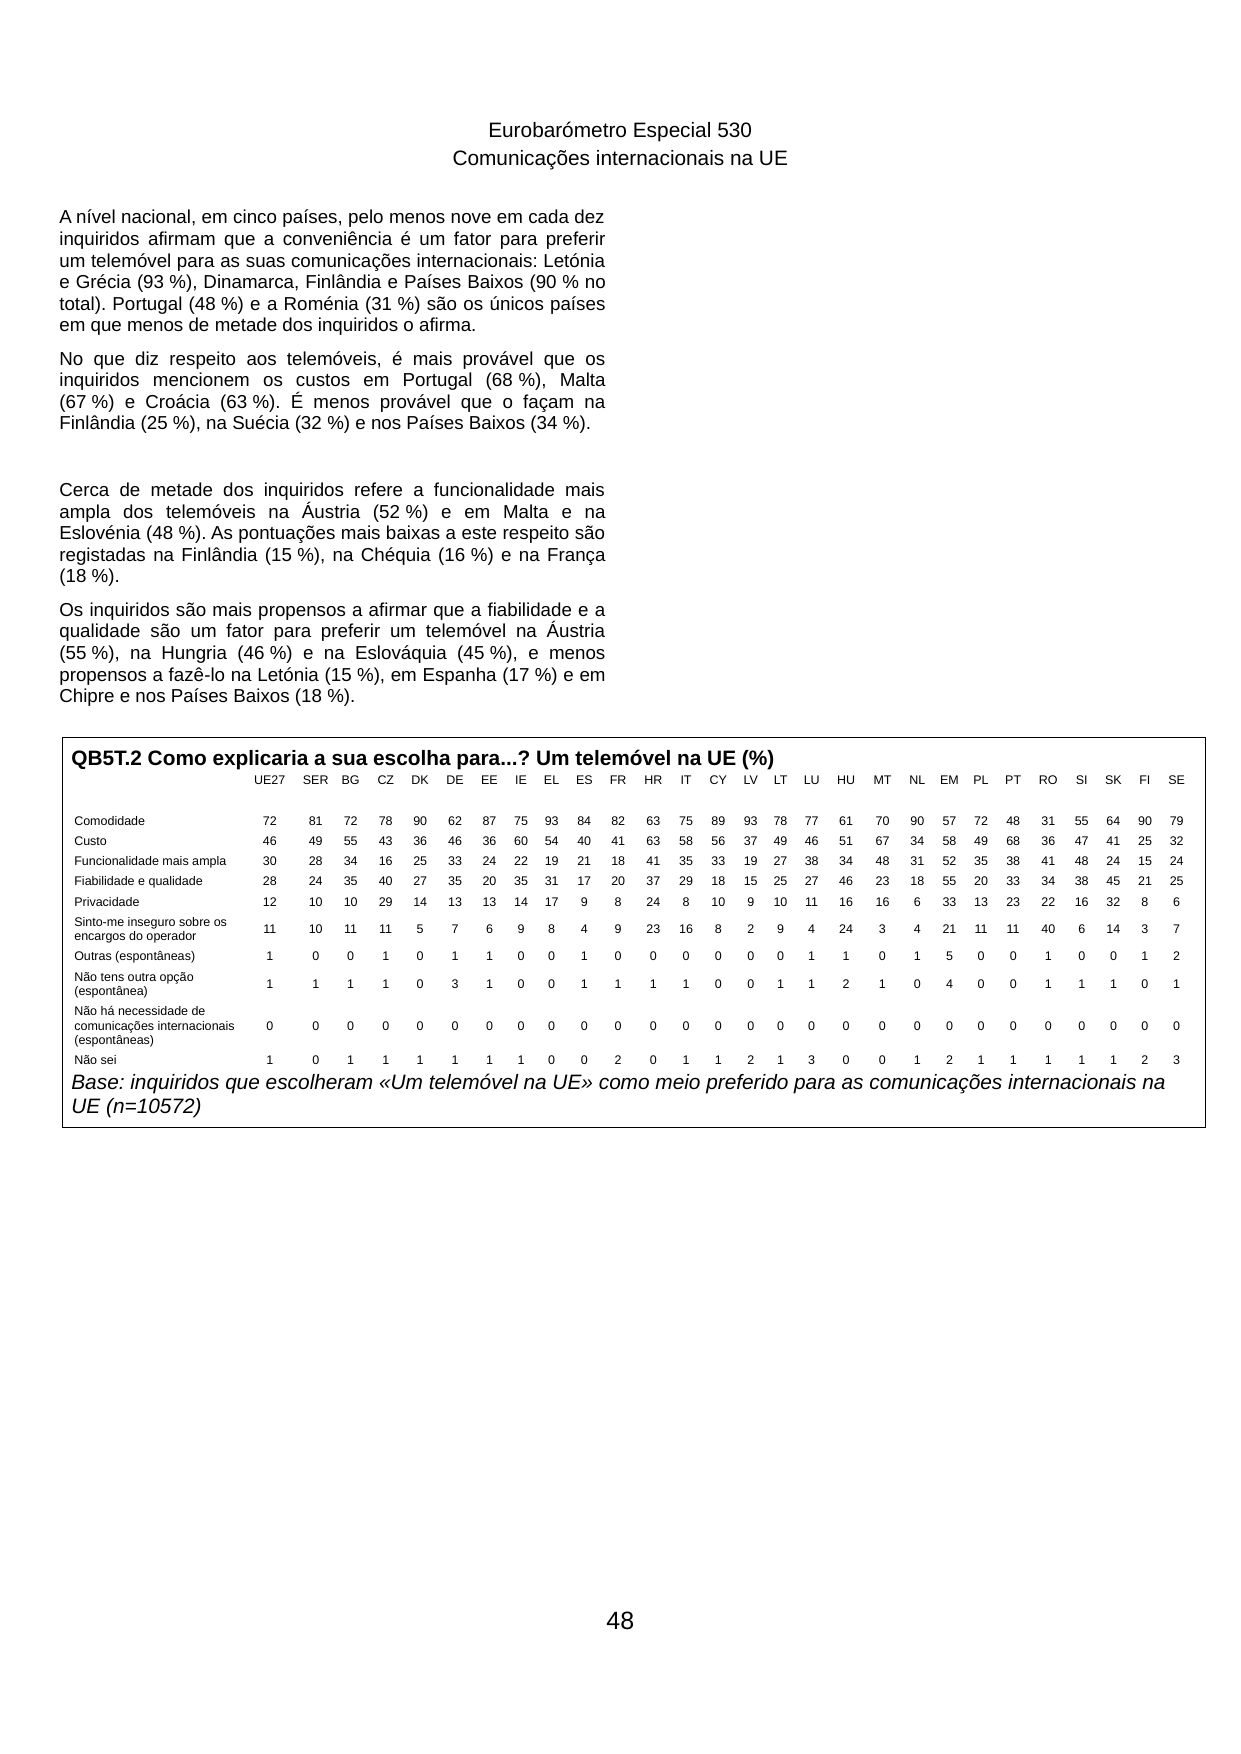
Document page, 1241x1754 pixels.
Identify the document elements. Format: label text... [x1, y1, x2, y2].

table_cell 2 [1130, 1050, 1159, 1070]
table_header DK [403, 770, 437, 790]
table_header NL [901, 770, 933, 790]
table_cell 1 [332, 1050, 368, 1070]
table_cell 1 [901, 1050, 933, 1070]
table_cell 28 [299, 851, 332, 871]
table_cell 10 [299, 891, 332, 912]
table_cell 45 [1096, 871, 1130, 891]
table_cell 30 [241, 851, 298, 871]
table_cell [332, 790, 368, 811]
table_cell 8 [701, 912, 736, 946]
table_cell 4 [901, 912, 933, 946]
table_cell 36 [403, 831, 437, 851]
table_cell [701, 790, 736, 811]
table_cell 20 [472, 871, 506, 891]
table_cell 1 [1160, 966, 1193, 1001]
table_cell [438, 790, 472, 811]
table_header [71, 770, 241, 790]
table_cell 3 [864, 912, 901, 946]
table_cell Não tens outra opção (espontânea) [71, 966, 241, 1001]
table_cell 7 [1160, 912, 1193, 946]
table_cell Fiabilidade e qualidade [71, 871, 241, 891]
table_cell 51 [828, 831, 864, 851]
table_cell 0 [765, 1001, 795, 1050]
table_cell 0 [506, 946, 536, 966]
table_cell Custo [71, 831, 241, 851]
table_cell 13 [472, 891, 506, 912]
table_cell 0 [965, 966, 997, 1001]
table_cell 18 [901, 871, 933, 891]
table_cell 21 [934, 912, 965, 946]
table_header PL [965, 770, 997, 790]
table_cell 24 [1160, 851, 1193, 871]
table_cell 1 [369, 946, 402, 966]
table_cell 84 [567, 811, 601, 831]
table_cell 55 [1067, 811, 1096, 831]
table_cell 0 [1067, 946, 1096, 966]
table_cell 49 [765, 831, 795, 851]
text QB5T.2 Como explicaria a sua escolha para...? Um telemóvel na UE (%) [71, 746, 1197, 770]
table_cell 24 [299, 871, 332, 891]
table_cell 0 [506, 966, 536, 1001]
table_cell 4 [567, 912, 601, 946]
table_cell 67 [864, 831, 901, 851]
table_cell 0 [1130, 1001, 1159, 1050]
table_cell 75 [671, 811, 701, 831]
table_cell [403, 790, 437, 811]
table_cell 1 [701, 1050, 736, 1070]
table_cell 43 [369, 831, 402, 851]
table_cell 0 [828, 1050, 864, 1070]
table_cell 40 [369, 871, 402, 891]
table_cell 1 [1067, 1050, 1096, 1070]
table_cell 6 [901, 891, 933, 912]
table_cell [472, 790, 506, 811]
table_cell 35 [965, 851, 997, 871]
table_cell 3 [795, 1050, 828, 1070]
table_cell 24 [1096, 851, 1130, 871]
table_cell [934, 790, 965, 811]
table_cell [299, 790, 332, 811]
table_cell 0 [795, 1001, 828, 1050]
table_cell 58 [671, 831, 701, 851]
table_cell 27 [403, 871, 437, 891]
table_cell 34 [828, 851, 864, 871]
table_cell 0 [997, 946, 1029, 966]
table_cell 24 [828, 912, 864, 946]
table_cell [1029, 790, 1067, 811]
table_cell [1096, 790, 1130, 811]
table_cell 1 [241, 1050, 298, 1070]
table_cell 0 [536, 966, 567, 1001]
table_cell 2 [736, 1050, 765, 1070]
table_cell 1 [241, 966, 298, 1001]
table_cell 1 [1029, 946, 1067, 966]
table_cell 3 [438, 966, 472, 1001]
table_cell 63 [635, 811, 671, 831]
table_cell 28 [241, 871, 298, 891]
table_cell [241, 790, 298, 811]
text Base: inquiridos que escolheram «Um telemóvel na UE» como meio preferido para as comunicações internacionais na UE (n=10572) [71, 1070, 1197, 1118]
table_cell 23 [997, 891, 1029, 912]
table_cell Não sei [71, 1050, 241, 1070]
table_cell 72 [332, 811, 368, 831]
table_cell 24 [472, 851, 506, 871]
table_cell 90 [403, 811, 437, 831]
table_cell 0 [299, 1050, 332, 1070]
table_cell Funcionalidade mais ampla [71, 851, 241, 871]
table_cell 19 [736, 851, 765, 871]
table_cell 8 [601, 891, 635, 912]
table_cell 46 [828, 871, 864, 891]
table_header BG [332, 770, 368, 790]
table_cell 0 [965, 946, 997, 966]
table_cell [965, 790, 997, 811]
table_cell 35 [438, 871, 472, 891]
table_cell [997, 790, 1029, 811]
table_cell 1 [828, 946, 864, 966]
table_cell 41 [635, 851, 671, 871]
table_cell 1 [299, 966, 332, 1001]
table_cell 0 [736, 1001, 765, 1050]
table_cell 1 [864, 966, 901, 1001]
table_cell 0 [736, 946, 765, 966]
table_cell 33 [997, 871, 1029, 891]
table_header CZ [369, 770, 402, 790]
table_cell 1 [472, 946, 506, 966]
table_cell 1 [332, 966, 368, 1001]
table_cell 10 [701, 891, 736, 912]
table_cell [828, 790, 864, 811]
table_cell 1 [438, 1050, 472, 1070]
table_cell 25 [1130, 831, 1159, 851]
table_cell 79 [1160, 811, 1193, 831]
table_cell 75 [506, 811, 536, 831]
table_cell [635, 790, 671, 811]
table_cell 11 [997, 912, 1029, 946]
table_cell 0 [567, 1050, 601, 1070]
table_cell 1 [241, 946, 298, 966]
table_cell 6 [1160, 891, 1193, 912]
table_cell [369, 790, 402, 811]
table_cell 16 [369, 851, 402, 871]
table_cell 3 [1160, 1050, 1193, 1070]
table_cell 1 [1029, 966, 1067, 1001]
table_cell 2 [828, 966, 864, 1001]
table_cell 63 [635, 831, 671, 851]
table_header IE [506, 770, 536, 790]
table_cell 54 [536, 831, 567, 851]
table_cell 25 [403, 851, 437, 871]
table_cell 78 [765, 811, 795, 831]
table_cell [736, 790, 765, 811]
table_cell 49 [965, 831, 997, 851]
table_cell 29 [671, 871, 701, 891]
table_cell 0 [701, 966, 736, 1001]
table_cell 1 [901, 946, 933, 966]
table_cell 35 [671, 851, 701, 871]
table_cell 62 [438, 811, 472, 831]
table_cell 17 [536, 891, 567, 912]
table_cell [71, 790, 241, 811]
table_cell 0 [635, 946, 671, 966]
table_cell 64 [1096, 811, 1130, 831]
table_cell 57 [934, 811, 965, 831]
table_cell 23 [635, 912, 671, 946]
table_header EM [934, 770, 965, 790]
table_cell [1160, 790, 1193, 811]
table_cell 0 [864, 1001, 901, 1050]
table_header IT [671, 770, 701, 790]
table_cell [1130, 790, 1159, 811]
table_cell 16 [864, 891, 901, 912]
table_cell 68 [997, 831, 1029, 851]
text No que diz respeito aos telemóveis, é mais provável que os inquiridos mencionem os custos em Portugal (68 %), Malta (67 %) e Croácia (63 %). É menos provável que o façam na Finlândia (25 %), na Suécia (32 %) e nos Países Baixos (34 %). [59, 347, 605, 434]
table_cell 38 [997, 851, 1029, 871]
table_cell 0 [332, 946, 368, 966]
table_cell 0 [536, 1001, 567, 1050]
table_cell 33 [438, 851, 472, 871]
table_cell 31 [536, 871, 567, 891]
table_cell 0 [901, 1001, 933, 1050]
table_cell 17 [567, 871, 601, 891]
table_cell 72 [965, 811, 997, 831]
table_cell 11 [332, 912, 368, 946]
table_cell 31 [1029, 811, 1067, 831]
table_cell 29 [369, 891, 402, 912]
table_cell 0 [1160, 1001, 1193, 1050]
table_cell 0 [765, 946, 795, 966]
table_cell 0 [536, 946, 567, 966]
table_cell 1 [1029, 1050, 1067, 1070]
table_header HR [635, 770, 671, 790]
text Cerca de metade dos inquiridos refere a funcionalidade mais ampla dos telemóveis na Áustria (52 %) e em Malta e na Eslovénia (48 %). As pontuações mais baixas a este respeito são registadas na Finlândia (15 %), na Chéquia (16 %) e na França (18 %). [59, 479, 605, 587]
table_cell 1 [1096, 966, 1130, 1001]
table_cell 1 [506, 1050, 536, 1070]
table_cell 0 [299, 1001, 332, 1050]
table_cell 0 [1096, 1001, 1130, 1050]
table_cell 1 [472, 1050, 506, 1070]
table_cell 0 [1067, 1001, 1096, 1050]
table_cell 1 [369, 966, 402, 1001]
table_cell 25 [1160, 871, 1193, 891]
table_cell 49 [299, 831, 332, 851]
table_cell 2 [1160, 946, 1193, 966]
table_cell 31 [901, 851, 933, 871]
table_cell 5 [934, 946, 965, 966]
table_cell 36 [472, 831, 506, 851]
table_cell [765, 790, 795, 811]
table_cell 1 [635, 966, 671, 1001]
table_cell 1 [997, 1050, 1029, 1070]
table_cell 27 [765, 851, 795, 871]
table_cell 61 [828, 811, 864, 831]
table_cell 13 [438, 891, 472, 912]
table_cell 10 [765, 891, 795, 912]
table_cell 9 [736, 891, 765, 912]
table_cell 1 [795, 966, 828, 1001]
table_cell 14 [506, 891, 536, 912]
table_cell 1 [965, 1050, 997, 1070]
table_cell 41 [601, 831, 635, 851]
table_cell 32 [1160, 831, 1193, 851]
table_cell 7 [438, 912, 472, 946]
table_cell 0 [864, 946, 901, 966]
table_cell 3 [1130, 912, 1159, 946]
table_cell 38 [1067, 871, 1096, 891]
table_header FI [1130, 770, 1159, 790]
table_cell 24 [635, 891, 671, 912]
table_cell 33 [934, 891, 965, 912]
table_cell [1067, 790, 1096, 811]
table_cell 1 [403, 1050, 437, 1070]
table_header CY [701, 770, 736, 790]
table_cell 1 [472, 966, 506, 1001]
table_cell 9 [567, 891, 601, 912]
table_cell 1 [765, 1050, 795, 1070]
table_cell 25 [765, 871, 795, 891]
table_cell 0 [601, 946, 635, 966]
table_header LT [765, 770, 795, 790]
table_cell 10 [299, 912, 332, 946]
table_cell 0 [934, 1001, 965, 1050]
table_cell [506, 790, 536, 811]
table_cell 0 [701, 946, 736, 966]
table_cell 14 [403, 891, 437, 912]
table_cell 46 [241, 831, 298, 851]
table_header SE [1160, 770, 1193, 790]
table_cell 1 [601, 966, 635, 1001]
table_cell 93 [736, 811, 765, 831]
table_cell Sinto-me inseguro sobre os encargos do operador [71, 912, 241, 946]
table_cell 0 [997, 1001, 1029, 1050]
table_cell 0 [403, 966, 437, 1001]
table_cell 60 [506, 831, 536, 851]
table_cell 0 [635, 1050, 671, 1070]
table_cell Outras (espontâneas) [71, 946, 241, 966]
table_cell 0 [671, 946, 701, 966]
table_cell 0 [736, 966, 765, 1001]
table_cell 35 [332, 871, 368, 891]
table_cell 16 [671, 912, 701, 946]
table_cell 1 [795, 946, 828, 966]
table_cell 32 [1096, 891, 1130, 912]
table_cell 0 [299, 946, 332, 966]
table_cell 1 [1130, 946, 1159, 966]
table_header EL [536, 770, 567, 790]
table_header SER [299, 770, 332, 790]
table_cell 70 [864, 811, 901, 831]
table_cell [901, 790, 933, 811]
table_cell 34 [1029, 871, 1067, 891]
table_cell 0 [828, 1001, 864, 1050]
table_cell 36 [1029, 831, 1067, 851]
table_cell 37 [736, 831, 765, 851]
table_cell 5 [403, 912, 437, 946]
table_cell 0 [332, 1001, 368, 1050]
table_header PT [997, 770, 1029, 790]
table_cell 15 [1130, 851, 1159, 871]
text Os inquiridos são mais propensos a afirmar que a fiabilidade e a qualidade são um fator para preferir um telemóvel na Áustria (55 %), na Hungria (46 %) e na Eslováquia (45 %), e menos propensos a fazê-lo na Letónia (15 %), em Espanha (17 %) e em Chipre e nos Países Baixos (18 %). [59, 599, 605, 707]
table_cell 15 [736, 871, 765, 891]
table_cell 16 [1067, 891, 1096, 912]
table_cell 0 [1130, 966, 1159, 1001]
table_cell 77 [795, 811, 828, 831]
table_cell 47 [1067, 831, 1096, 851]
table_cell 37 [635, 871, 671, 891]
table_cell 9 [506, 912, 536, 946]
table_cell 40 [567, 831, 601, 851]
table_cell 46 [795, 831, 828, 851]
table_cell 87 [472, 811, 506, 831]
table_header ES [567, 770, 601, 790]
table_cell 35 [506, 871, 536, 891]
table_cell 21 [1130, 871, 1159, 891]
table_cell Comodidade [71, 811, 241, 831]
table_cell 40 [1029, 912, 1067, 946]
table_header UE27 [241, 770, 298, 790]
table_cell 21 [567, 851, 601, 871]
table_cell [567, 790, 601, 811]
table_cell 56 [701, 831, 736, 851]
table_cell 0 [1029, 1001, 1067, 1050]
table_cell 0 [864, 1050, 901, 1070]
table_cell 11 [369, 912, 402, 946]
table_cell 1 [671, 966, 701, 1001]
table_cell 52 [934, 851, 965, 871]
table_cell 48 [1067, 851, 1096, 871]
table_cell 0 [506, 1001, 536, 1050]
table_cell 10 [332, 891, 368, 912]
table_cell 2 [736, 912, 765, 946]
table_header FR [601, 770, 635, 790]
table_cell 33 [701, 851, 736, 871]
table_cell 19 [536, 851, 567, 871]
table_cell 46 [438, 831, 472, 851]
table_cell 13 [965, 891, 997, 912]
table_cell 0 [701, 1001, 736, 1050]
table_cell 89 [701, 811, 736, 831]
table_cell 0 [601, 1001, 635, 1050]
table_cell 1 [1096, 1050, 1130, 1070]
table_header HU [828, 770, 864, 790]
table_cell 0 [241, 1001, 298, 1050]
table_cell 48 [997, 811, 1029, 831]
table_cell Não há necessidade de comunicações internacionais (espontâneas) [71, 1001, 241, 1050]
table_header SK [1096, 770, 1130, 790]
table_cell 0 [369, 1001, 402, 1050]
table_cell 8 [536, 912, 567, 946]
table_cell 20 [965, 871, 997, 891]
table_cell 16 [828, 891, 864, 912]
table_cell 1 [438, 946, 472, 966]
table_cell 0 [671, 1001, 701, 1050]
table_cell 27 [795, 871, 828, 891]
table_header SI [1067, 770, 1096, 790]
table_header EE [472, 770, 506, 790]
table_cell 11 [965, 912, 997, 946]
table_cell 1 [369, 1050, 402, 1070]
table_cell 1 [765, 966, 795, 1001]
table_cell 4 [795, 912, 828, 946]
table_cell 23 [864, 871, 901, 891]
table_cell 0 [403, 946, 437, 966]
table_cell 9 [601, 912, 635, 946]
table_cell 93 [536, 811, 567, 831]
table_cell 48 [864, 851, 901, 871]
table_cell 58 [934, 831, 965, 851]
table_header LV [736, 770, 765, 790]
table_cell 6 [472, 912, 506, 946]
table_header DE [438, 770, 472, 790]
table_cell 12 [241, 891, 298, 912]
table_cell 4 [934, 966, 965, 1001]
table_cell [601, 790, 635, 811]
table_cell 41 [1096, 831, 1130, 851]
text A nível nacional, em cinco países, pelo menos nove em cada dez inquiridos afirmam que a conveniência é um fator para preferir um telemóvel para as suas comunicações internacionais: Letónia e Grécia (93 %), Dinamarca, Finlândia e Países Baixos (90 % no total). Portugal (48 %) e a Roménia (31 %) são os únicos países em que menos de metade dos inquiridos o afirma. [59, 206, 605, 336]
table_cell 22 [1029, 891, 1067, 912]
table_cell 1 [567, 966, 601, 1001]
table_cell 20 [601, 871, 635, 891]
table_cell [536, 790, 567, 811]
table_cell 41 [1029, 851, 1067, 871]
table_cell 0 [901, 966, 933, 1001]
table_cell 22 [506, 851, 536, 871]
table_cell 72 [241, 811, 298, 831]
table_cell 11 [795, 891, 828, 912]
table_header LU [795, 770, 828, 790]
table_cell 0 [635, 1001, 671, 1050]
table_cell [864, 790, 901, 811]
table_cell 34 [332, 851, 368, 871]
table_cell [671, 790, 701, 811]
table_cell 6 [1067, 912, 1096, 946]
table_cell 8 [1130, 891, 1159, 912]
table_cell 0 [965, 1001, 997, 1050]
table_cell 18 [601, 851, 635, 871]
table_header MT [864, 770, 901, 790]
table_cell 55 [332, 831, 368, 851]
table_cell [795, 790, 828, 811]
table_cell Privacidade [71, 891, 241, 912]
table_cell 90 [1130, 811, 1159, 831]
table_cell 0 [536, 1050, 567, 1070]
table_cell 1 [567, 946, 601, 966]
table_cell 9 [765, 912, 795, 946]
table_cell 2 [601, 1050, 635, 1070]
table_cell 0 [472, 1001, 506, 1050]
table_cell 0 [438, 1001, 472, 1050]
table_cell 34 [901, 831, 933, 851]
table_cell 8 [671, 891, 701, 912]
table_cell 0 [1096, 946, 1130, 966]
table_cell 55 [934, 871, 965, 891]
table_cell 14 [1096, 912, 1130, 946]
table_cell 38 [795, 851, 828, 871]
table_cell 82 [601, 811, 635, 831]
table_cell 1 [671, 1050, 701, 1070]
table_cell 2 [934, 1050, 965, 1070]
table_cell 0 [403, 1001, 437, 1050]
table_cell 18 [701, 871, 736, 891]
table_cell 90 [901, 811, 933, 831]
table_cell 81 [299, 811, 332, 831]
table_cell 0 [567, 1001, 601, 1050]
table_cell 78 [369, 811, 402, 831]
table_cell 0 [997, 966, 1029, 1001]
table_header RO [1029, 770, 1067, 790]
table_cell 1 [1067, 966, 1096, 1001]
table_cell 11 [241, 912, 298, 946]
